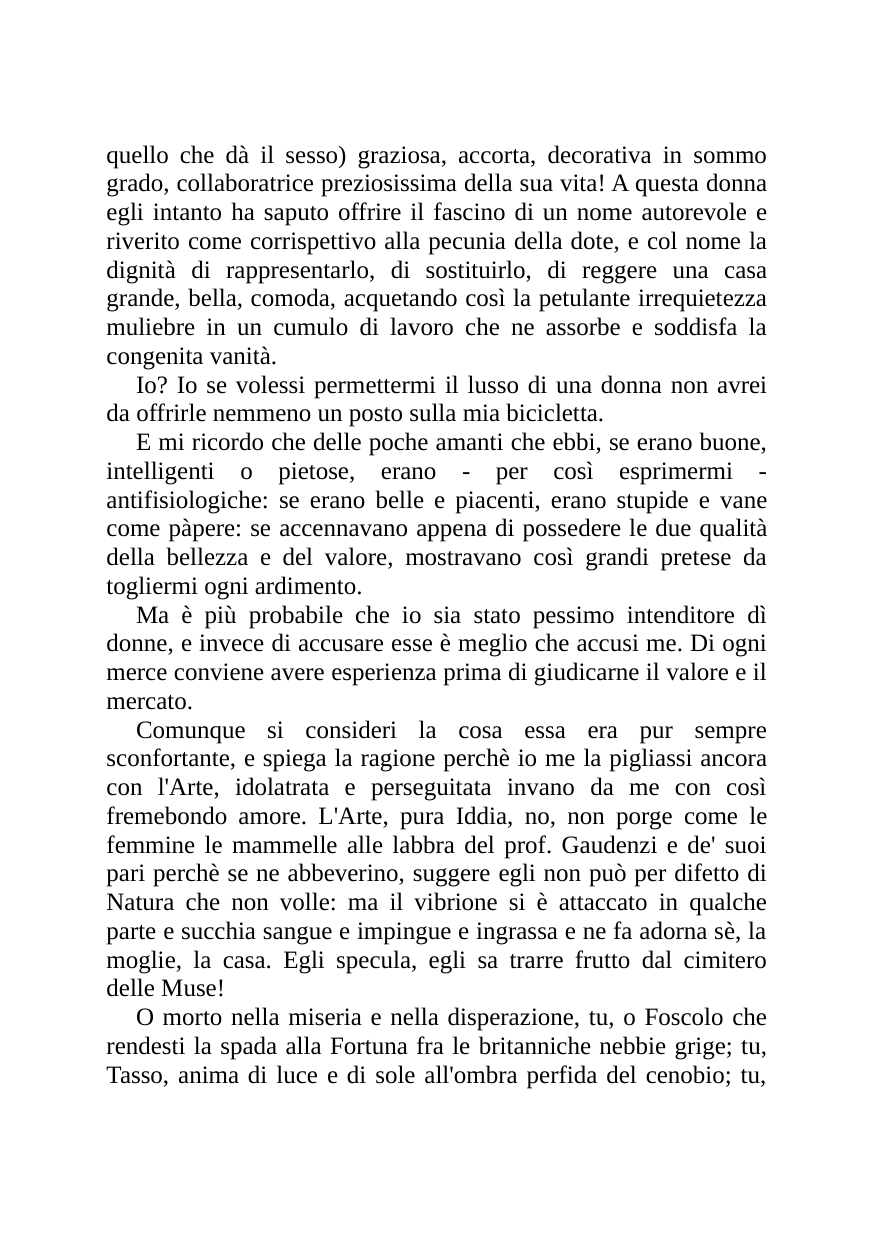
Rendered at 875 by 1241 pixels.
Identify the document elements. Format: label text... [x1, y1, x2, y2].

text Io? Io se volessi permettermi il lusso di una donna non avrei da offrirle nemmeno un posto sulla mia bicicletta. [106, 370, 768, 427]
text quello che dà il sesso) graziosa, accorta, decorativa in sommo grado, collaboratrice preziosissima della sua vita! A questa donna egli intanto ha saputo offrire il fascino di un nome autorevole e riverito come corrispettivo alla pecunia della dote, e col nome la dignità di rappresentarlo, di sostituirlo, di reggere una casa grande, bella, comoda, acquetando così la petulante irrequietezza muliebre in un cumulo di lavoro che ne assorbe e soddisfa la congenita vanità. [106, 140, 768, 370]
text O morto nella miseria e nella disperazione, tu, o Foscolo che rendesti la spada alla Fortuna fra le britanniche nebbie grige; tu, Tasso, anima di luce e di sole all'ombra perfida del cenobio; tu, [106, 1002, 768, 1088]
text E mi ricordo che delle poche amanti che ebbi, se erano buone, intelligenti o pietose, erano - per così esprimermi - antifisiologiche: se erano belle e piacenti, erano stupide e vane come pàpere: se accennavano appena di possedere le due qualità della bellezza e del valore, mostravano così grandi pretese da togliermi ogni ardimento. [106, 427, 768, 600]
text Comunque si consideri la cosa essa era pur sempre sconfortante, e spiega la ragione perchè io me la pigliassi ancora con l'Arte, idolatrata e perseguitata invano da me con così fremebondo amore. L'Arte, pura Iddia, no, non porge come le femmine le mammelle alle labbra del prof. Gaudenzi e de' suoi pari perchè se ne abbeverino, suggere egli non può per difetto di Natura che non volle: ma il vibrione si è attaccato in qualche parte e succhia sangue e impingue e ingrassa e ne fa adorna sè, la moglie, la casa. Egli specula, egli sa trarre frutto dal cimitero delle Muse! [106, 715, 768, 1002]
text Ma è più probabile che io sia stato pessimo intenditore dì donne, e invece di accusare esse è meglio che accusi me. Di ogni merce conviene avere esperienza prima di giudicarne il valore e il mercato. [106, 600, 768, 715]
